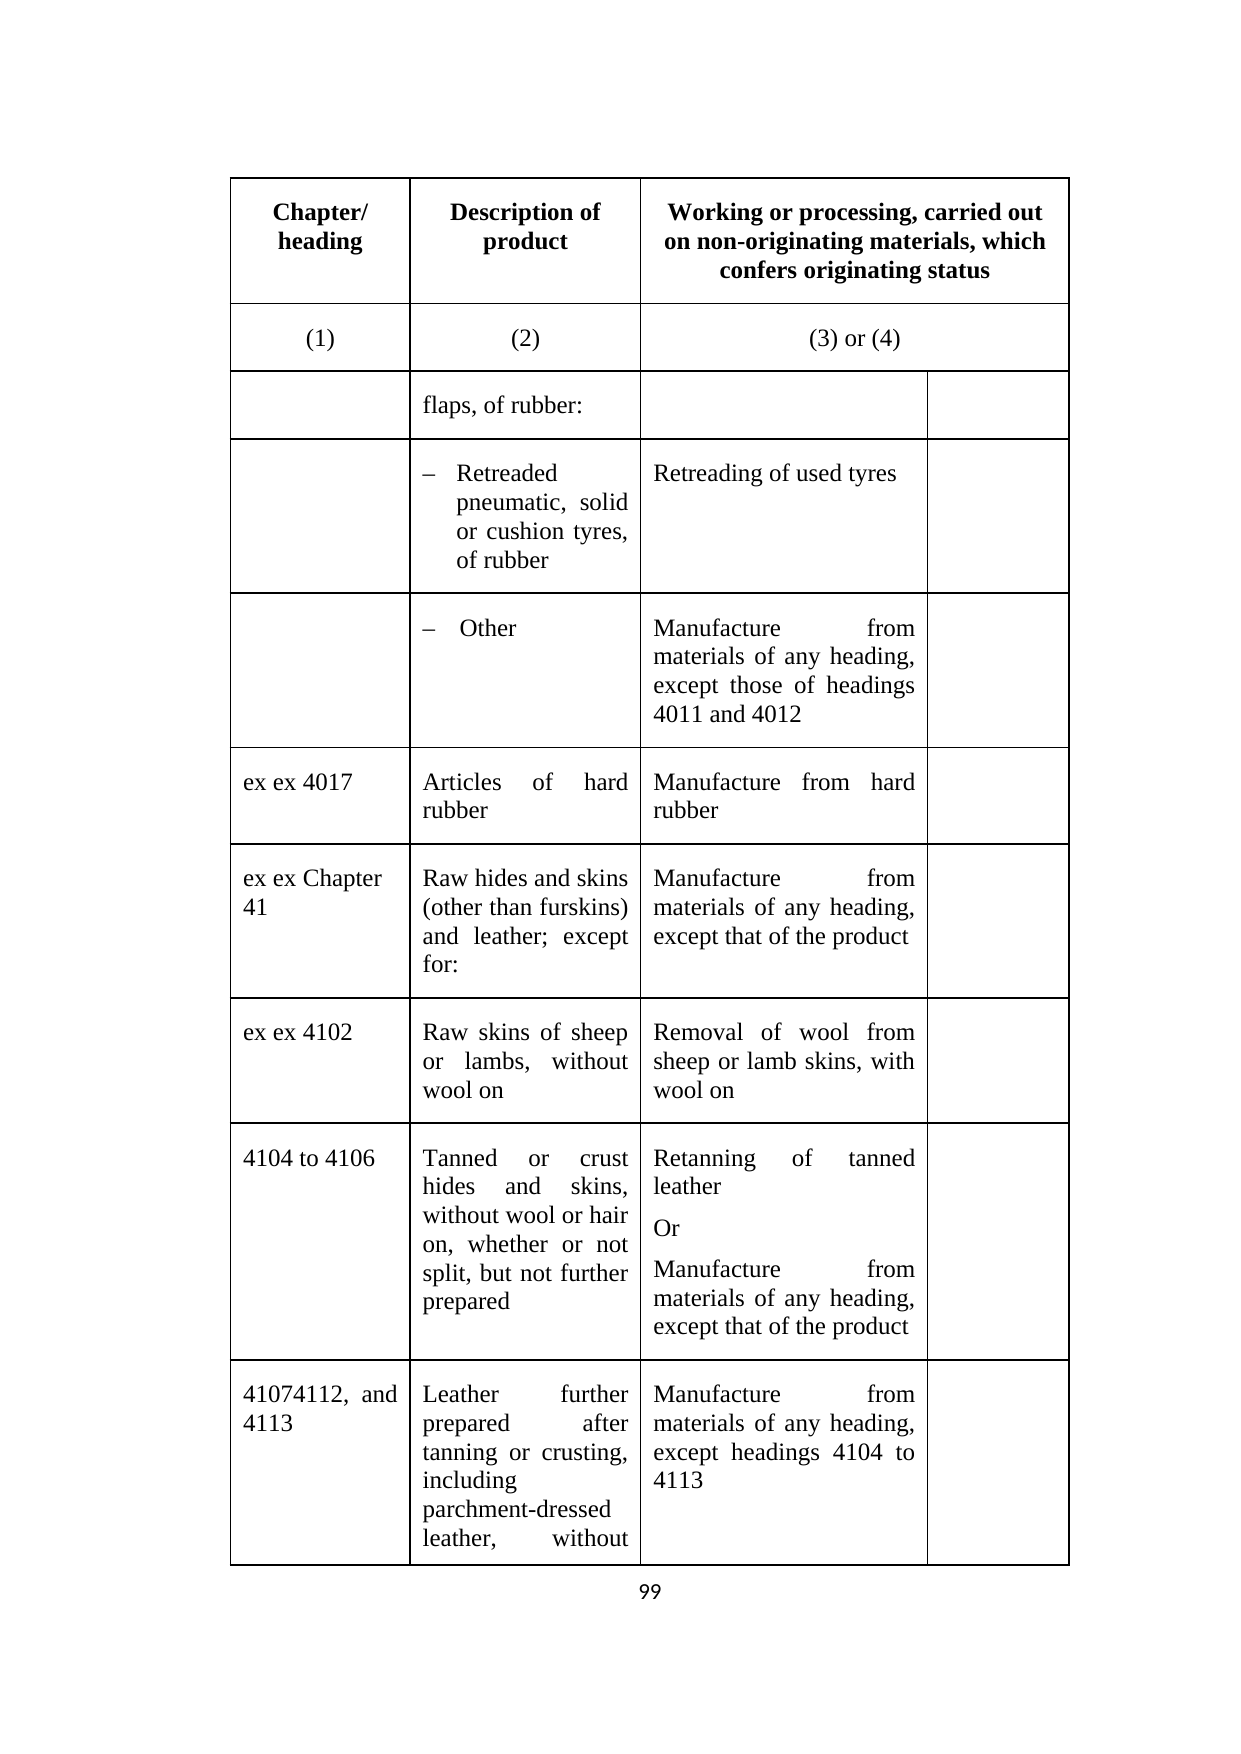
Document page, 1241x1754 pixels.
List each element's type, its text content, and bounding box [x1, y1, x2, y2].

table_header Description of product [411, 179, 640, 302]
table_cell Manufacture from hard rubber [641, 748, 927, 843]
table_cell Raw skins of sheep or lambs, without wool on [411, 999, 640, 1122]
table_cell [928, 845, 1068, 997]
table_cell Removal of wool from sheep or lamb skins, with wool on [641, 999, 927, 1122]
table_header Working or processing, carried out on non-originating materials, which confers originating status [641, 179, 1068, 302]
table_cell ex ex Chapter 41 [231, 845, 409, 997]
table_cell Manufacture from materials of any heading, except those of headings 4011 and 4012 [641, 594, 927, 746]
table_cell (1) [231, 304, 409, 370]
table_cell [928, 999, 1068, 1122]
table_cell [641, 372, 927, 438]
table_cell [411, 594, 640, 746]
table_cell Leather further prepared after tanning or crusting, including parchment-dressed leather, without [411, 1361, 640, 1564]
table_header – [423, 606, 459, 648]
table_cell Manufacture from materials of any heading, except headings 4104 to 4113 [641, 1361, 927, 1564]
table_header – [423, 452, 456, 580]
table_cell [231, 440, 409, 592]
table_cell Retreading of used tyres [641, 440, 927, 592]
table_header Other [459, 606, 628, 648]
table_cell 4104 to 4106 [231, 1124, 409, 1359]
table_cell [928, 594, 1068, 746]
table_cell (2) [411, 304, 640, 370]
table_cell [928, 1361, 1068, 1564]
table_cell [928, 440, 1068, 592]
table_cell ex ex 4102 [231, 999, 409, 1122]
table_cell [411, 440, 640, 592]
table_cell Articles of hard rubber [411, 748, 640, 843]
table_cell [231, 372, 409, 438]
table_header Chapter/ heading [231, 179, 409, 302]
table_cell Tanned or crust hides and skins, without wool or hair on, whether or not split, but not further prepared [411, 1124, 640, 1359]
table_cell ex ex 4017 [231, 748, 409, 843]
table_cell Manufacture from materials of any heading, except that of the product [641, 845, 927, 997]
table_cell Retanning of tanned leather Or Manufacture from materials of any heading, except that of the product [641, 1124, 927, 1359]
table_cell (3) or (4) [641, 304, 1068, 370]
table_header Retreaded pneumatic, solid or cushion tyres, of rubber [456, 452, 628, 580]
table_cell [928, 1124, 1068, 1359]
table_cell 41074112, and 4113 [231, 1361, 409, 1564]
table_cell [928, 372, 1068, 438]
table_cell flaps, of rubber: [411, 372, 640, 438]
table_cell Raw hides and skins (other than furskins) and leather; except for: [411, 845, 640, 997]
table_cell [928, 748, 1068, 843]
table_cell [231, 594, 409, 746]
